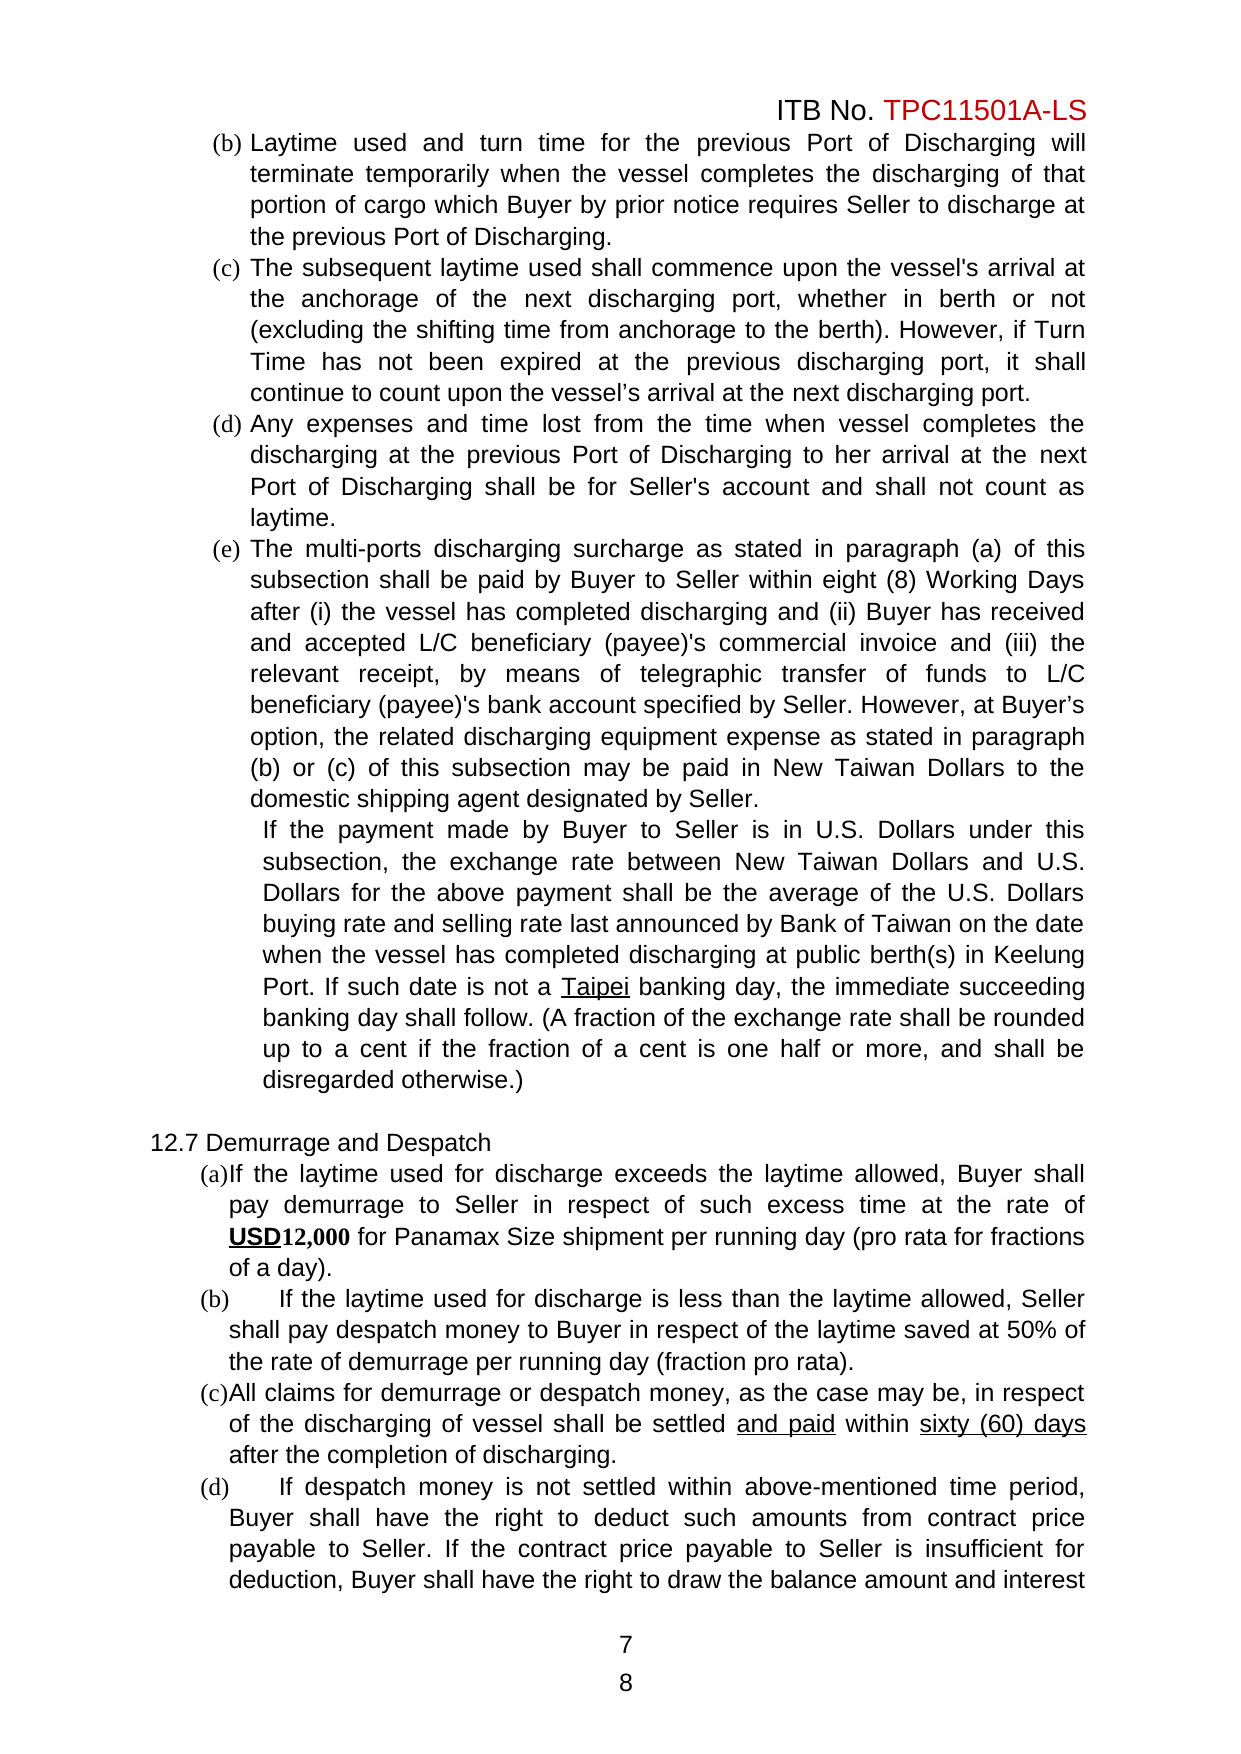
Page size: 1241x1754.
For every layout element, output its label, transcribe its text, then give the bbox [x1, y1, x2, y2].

list If despatch money is not settled within above-mentioned time period, Buyer shall have the right to deduct such amounts from contract price payable to Seller. If the contract price payable to Seller is insufficient for deduction, Buyer shall have the right to draw the balance amount and interest [200, 1470, 1087, 1595]
text 12.7 Demurrage and Despatch [150, 1126, 1086, 1157]
list The subsequent laytime used shall commence upon the vessel's arrival at the anchorage of the next discharging port, whether in berth or not (excluding the shifting time from anchorage to the berth). However, if Turn Time has not been expired at the previous discharging port, it shall continue to count upon the vessel’s arrival at the next discharging port. [212, 251, 1087, 407]
text If the payment made by Buyer to Seller is in U.S. Dollars under this subsection, the exchange rate between New Taiwan Dollars and U.S. Dollars for the above payment shall be the average of the U.S. Dollars buying rate and selling rate last announced by Bank of Taiwan on the date when the vessel has completed discharging at public berth(s) in Keelung Port. If such date is not a Taipei banking day, the immediate succeeding banking day shall follow. (A fraction of the exchange rate shall be rounded up to a cent if the fraction of a cent is one half or more, and shall be disregarded otherwise.) [262, 814, 1086, 1095]
list If the laytime used for discharge is less than the laytime allowed, Seller shall pay despatch money to Buyer in respect of the laytime saved at 50% of the rate of demurrage per running day (fraction pro rata). [200, 1282, 1087, 1376]
list All claims for demurrage or despatch money, as the case may be, in respect of the discharging of vessel shall be settled and paid within sixty (60) days after the completion of discharging. [200, 1376, 1087, 1470]
list The multi-ports discharging surcharge as stated in paragraph (a) of this subsection shall be paid by Buyer to Seller within eight (8) Working Days after (i) the vessel has completed discharging and (ii) Buyer has received and accepted L/C beneficiary (payee)'s commercial invoice and (iii) the relevant receipt, by means of telegraphic transfer of funds to L/C beneficiary (payee)'s bank account specified by Seller. However, at Buyer’s option, the related discharging equipment expense as stated in paragraph (b) or (c) of this subsection may be paid in New Taiwan Dollars to the domestic shipping agent designated by Seller. [212, 532, 1087, 814]
list Any expenses and time lost from the time when vessel completes the discharging at the previous Port of Discharging to her arrival at the next Port of Discharging shall be for Seller's account and shall not count as laytime. [212, 407, 1087, 532]
list If the laytime used for discharge exceeds the laytime allowed, Buyer shall pay demurrage to Seller in respect of such excess time at the rate of USD12,000 for Panamax Size shipment per running day (pro rata for fractions of a day). [200, 1157, 1087, 1282]
list Laytime used and turn time for the previous Port of Discharging will terminate temporarily when the vessel completes the discharging of that portion of cargo which Buyer by prior notice requires Seller to discharge at the previous Port of Discharging. [212, 126, 1087, 251]
